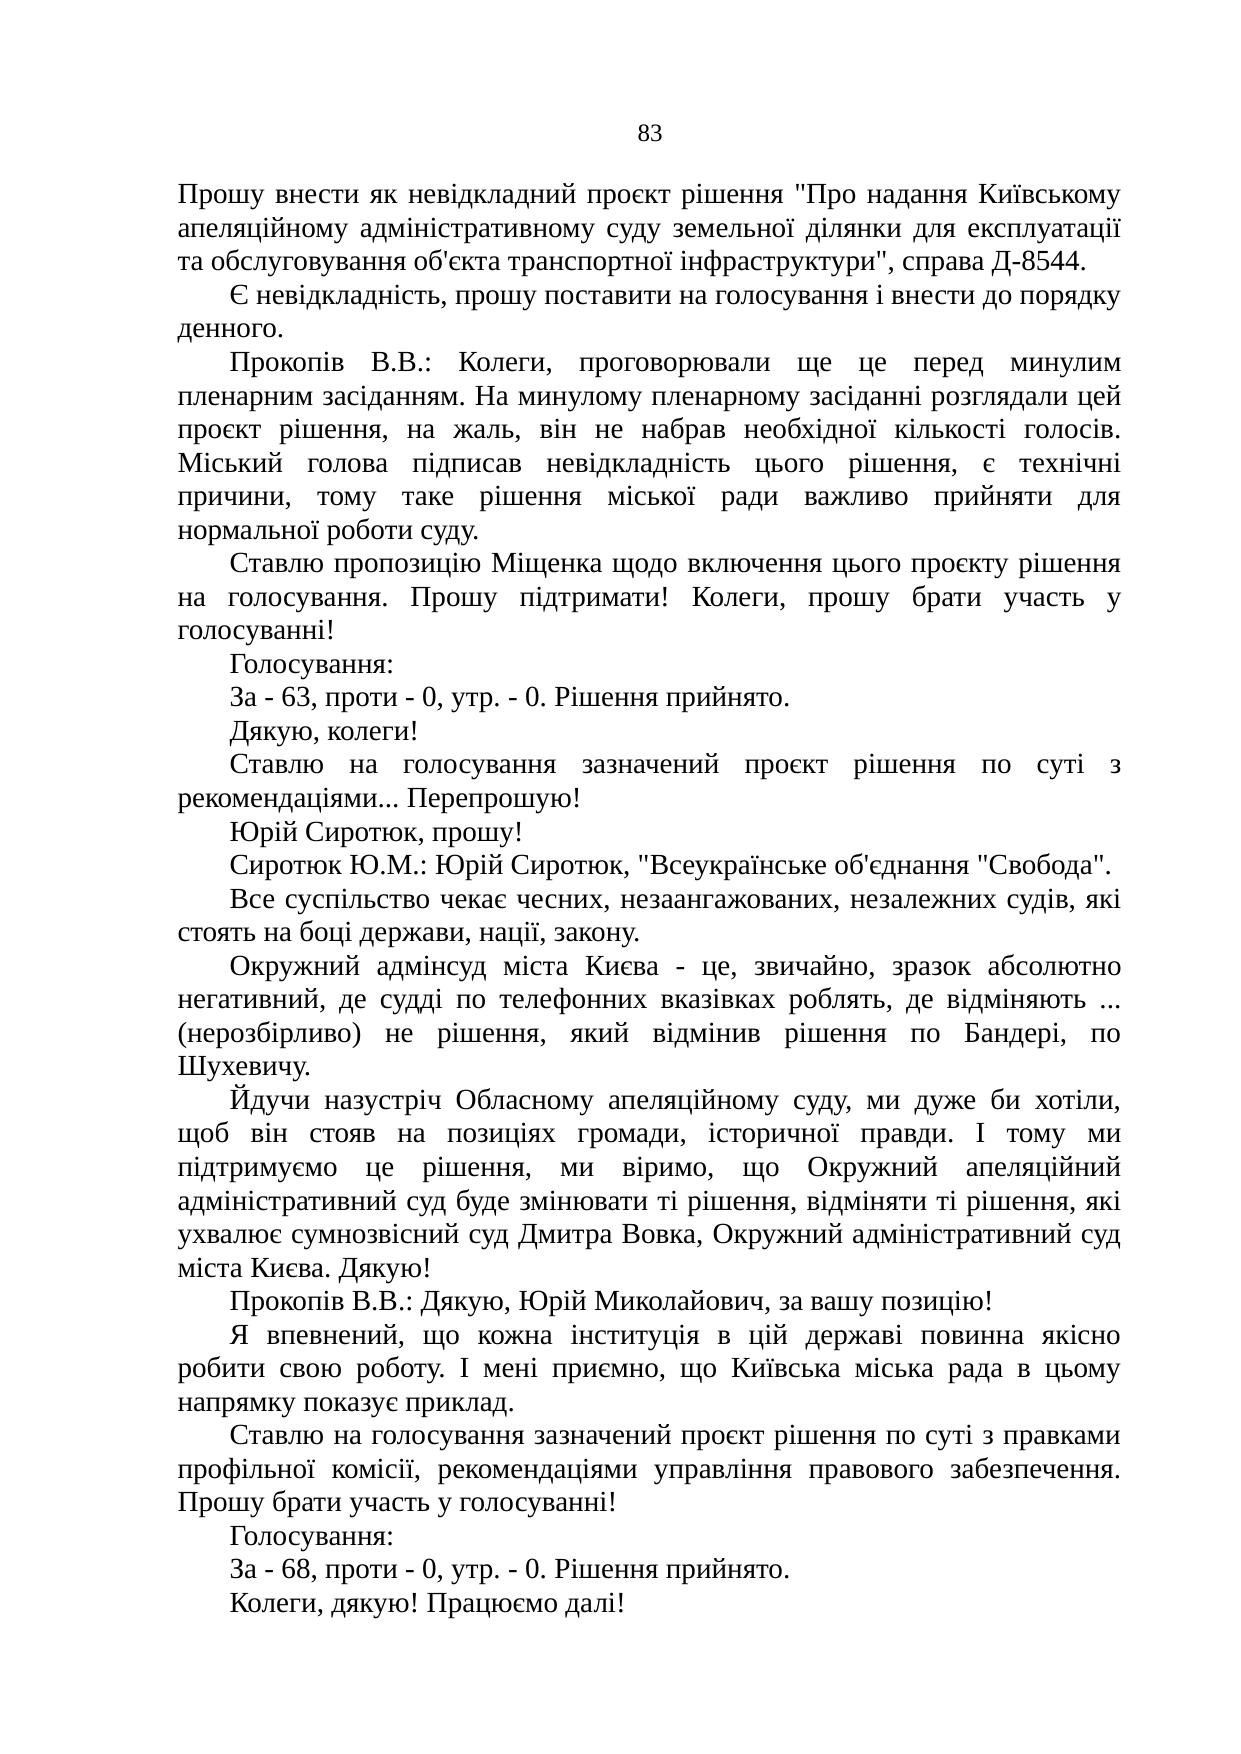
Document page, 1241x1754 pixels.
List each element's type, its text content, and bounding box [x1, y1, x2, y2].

text Все суспільство чекає чесних, незаангажованих, незалежних судів, які стоять на боці держави, нації, закону. [177, 881, 1122, 948]
text Юрій Сиротюк, прошу! [177, 814, 1122, 847]
text Ставлю пропозицію Міщенка щодо включення цього проєкту рішення на голосування. Прошу підтримати! Колеги, прошу брати участь у голосуванні! [177, 545, 1122, 646]
text За - 63, проти - 0, утр. - 0. Рішення прийнято. [177, 679, 1122, 713]
text За - 68, проти - 0, утр. - 0. Рішення прийнято. [177, 1552, 1122, 1585]
text Ставлю на голосування зазначений проєкт рішення по суті з рекомендаціями... Перепрошую! [177, 747, 1122, 814]
text Є невідкладність, прошу поставити на голосування і внести до порядку денного. [177, 277, 1122, 344]
text Прокопів В.В.: Дякую, Юрій Миколайович, за вашу позицію! [177, 1283, 1122, 1317]
text Окружний адмінсуд міста Києва - це, звичайно, зразок абсолютно негативний, де судді по телефонних вказівках роблять, де відміняють ...(нерозбірливо) не рішення, який відмінив рішення по Бандері, по Шухевичу. [177, 948, 1122, 1082]
text Колеги, дякую! Працюємо далі! [177, 1585, 1122, 1619]
text Прошу внести як невідкладний проєкт рішення "Про надання Київському апеляційному адміністративному суду земельної ділянки для експлуатації та обслуговування об'єкта транспортної інфраструктури", справа Д-8544. [177, 176, 1122, 277]
text Голосування: [177, 1518, 1122, 1552]
text Дякую, колеги! [177, 713, 1122, 747]
text Прокопів В.В.: Колеги, проговорювали ще це перед минулим пленарним засіданням. На минулому пленарному засіданні розглядали цей проєкт рішення, на жаль, він не набрав необхідної кількості голосів. Міський голова підписав невідкладність цього рішення, є технічні причини, тому таке рішення міської ради важливо прийняти для нормальної роботи суду. [177, 344, 1122, 545]
text Йдучи назустріч Обласному апеляційному суду, ми дуже би хотіли, щоб він стояв на позиціях громади, історичної правди. І тому ми підтримуємо це рішення, ми віримо, що Окружний апеляційний адміністративний суд буде змінювати ті рішення, відміняти ті рішення, які ухвалює сумнозвісний суд Дмитра Вовка, Окружний адміністративний суд міста Києва. Дякую! [177, 1082, 1122, 1283]
text Я впевнений, що кожна інституція в цій державі повинна якісно робити свою роботу. І мені приємно, що Київська міська рада в цьому напрямку показує приклад. [177, 1317, 1122, 1417]
text Ставлю на голосування зазначений проєкт рішення по суті з правками профільної комісії, рекомендаціями управління правового забезпечення. Прошу брати участь у голосуванні! [177, 1417, 1122, 1518]
text Голосування: [177, 646, 1122, 679]
text Сиротюк Ю.М.: Юрій Сиротюк, "Всеукраїнське об'єднання "Свобода". [177, 847, 1122, 881]
